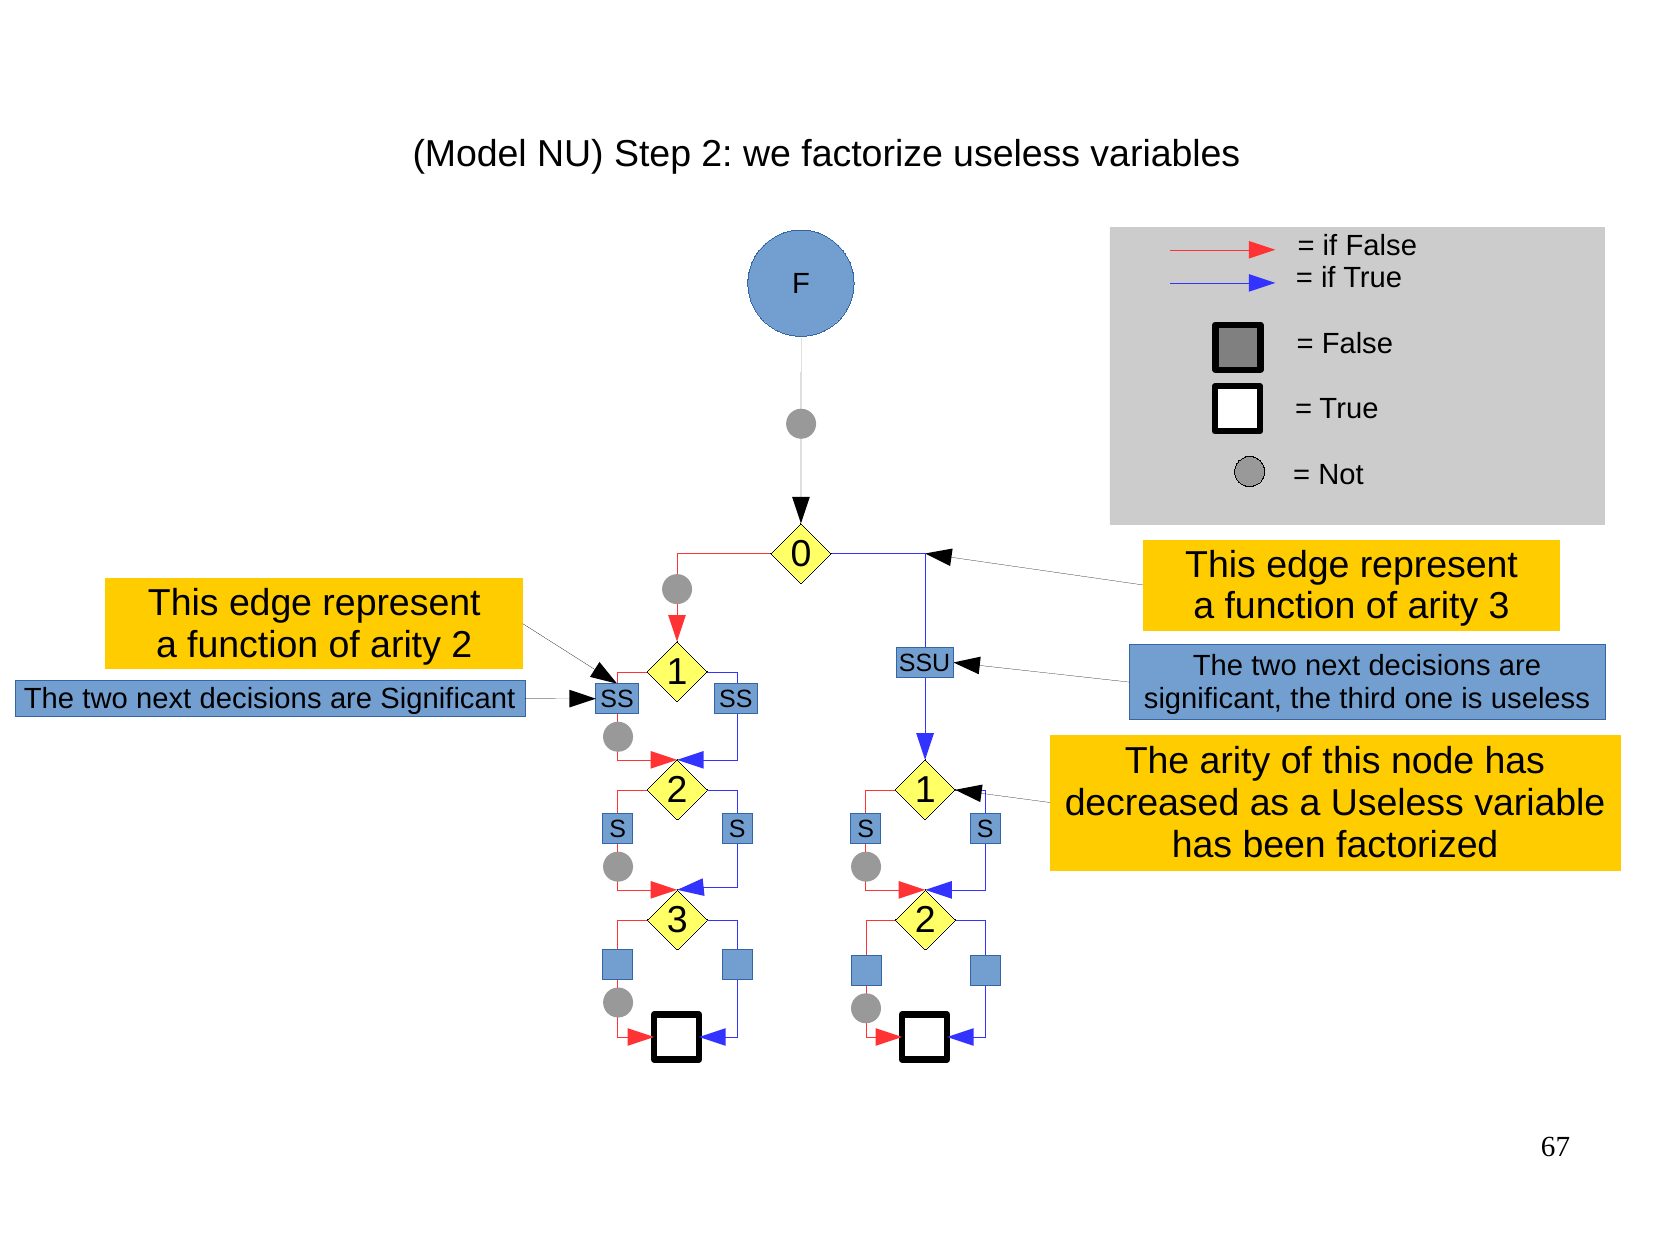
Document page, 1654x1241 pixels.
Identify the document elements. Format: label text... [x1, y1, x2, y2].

text_box F [747, 257, 855, 337]
text_box 1 [895, 759, 955, 820]
text_box = if False = if True = False = True = Not [1109, 227, 1605, 525]
text_box The two next decisions are significant, the third one is useless [1129, 644, 1606, 720]
text_box S [722, 813, 753, 844]
text_box [722, 949, 753, 980]
text_box The arity of this node has decreased as a Useless variable has been factorized [1050, 735, 1621, 871]
text_box [603, 721, 634, 752]
title (Model NU) Step 2: we factorize useless variables [82, 49, 1571, 257]
text_box [1234, 456, 1265, 487]
text_box S [602, 813, 633, 844]
text_box [970, 955, 1001, 986]
text_box [786, 408, 817, 439]
text_box [851, 955, 882, 986]
text_box 0 [770, 523, 832, 584]
text_box [902, 1014, 948, 1060]
text_box SSU [896, 647, 954, 678]
text_box S [850, 813, 881, 844]
text_box [851, 851, 882, 882]
text_box SS [595, 683, 639, 714]
text_box SS [714, 683, 758, 714]
text_box [654, 1014, 700, 1060]
text_box [602, 949, 633, 980]
text_box 2 [895, 889, 956, 950]
text_box This edge represent a function of arity 3 [1143, 540, 1560, 631]
text_box 1 [647, 641, 708, 702]
text_box 3 [647, 891, 708, 950]
text_box [1215, 324, 1261, 370]
text_box [662, 574, 693, 605]
text_box The two next decisions are Significant [15, 680, 526, 717]
text_box [603, 851, 634, 882]
text_box [603, 987, 634, 1018]
text_box [850, 993, 882, 1024]
text_box This edge represent a function of arity 2 [105, 578, 523, 669]
text_box [1215, 386, 1261, 432]
text_box S [970, 813, 1001, 844]
text_box 2 [647, 760, 708, 820]
